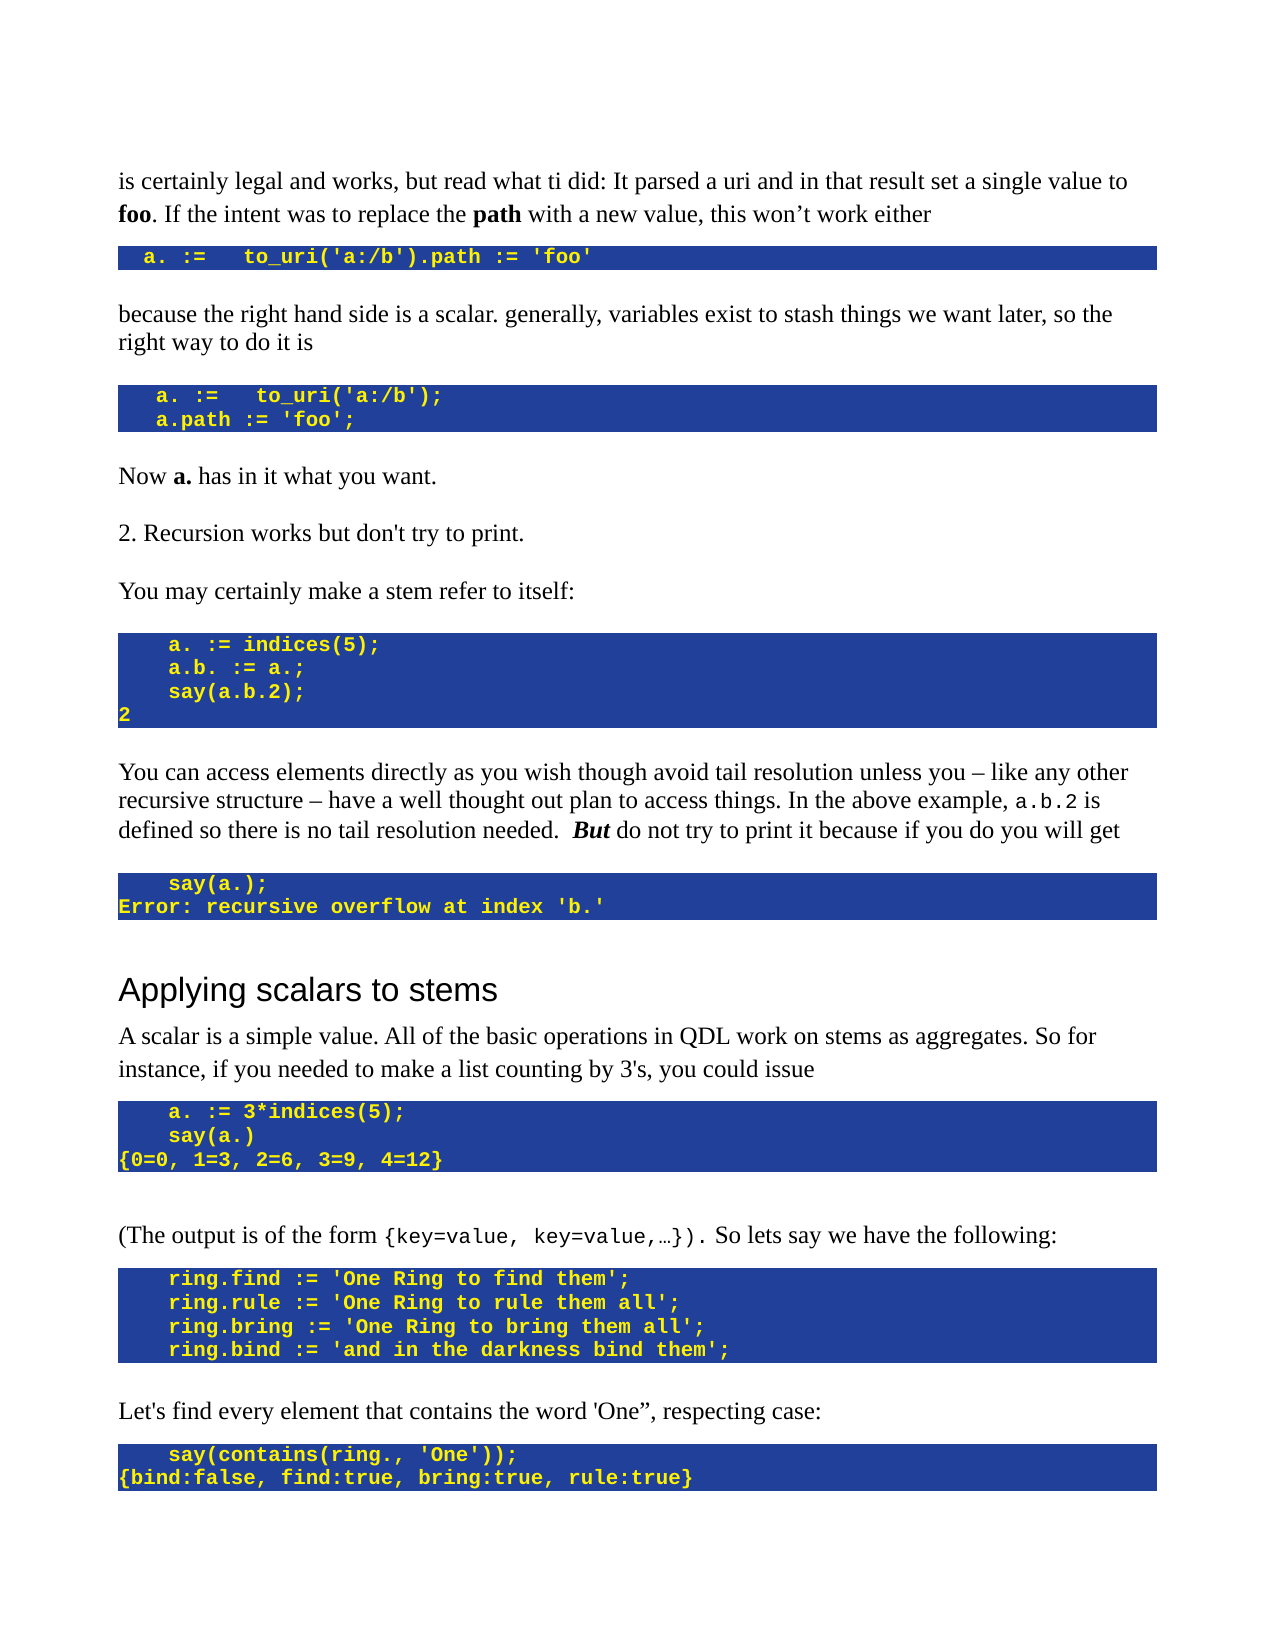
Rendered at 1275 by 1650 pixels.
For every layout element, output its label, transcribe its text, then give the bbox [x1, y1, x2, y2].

text a.path := 'foo'; [118, 409, 1157, 432]
subtitle Applying scalars to stems [118, 969, 1157, 1008]
text say(a.b.2); [118, 681, 1157, 704]
text say(a.); [118, 873, 1157, 896]
text (The output is of the form {key=value, key=value,…}). So lets say we have the following: [118, 1220, 1157, 1249]
text You may certainly make a stem refer to itself: [118, 576, 1157, 605]
text ring.bring := 'One Ring to bring them all'; [118, 1316, 1157, 1339]
text is certainly legal and works, but read what ti did: It parsed a uri and in that result set a single value to foo. If the intent was to replace the path with a new value, this won’t work either [118, 166, 1157, 227]
text say(contains(ring., 'One')); [118, 1444, 1157, 1467]
text a. := 3*indices(5); [118, 1101, 1157, 1125]
text Now a. has in it what you want. [118, 461, 1157, 490]
text Error: recursive overflow at index 'b.' [118, 896, 1157, 920]
text ring.rule := 'One Ring to rule them all'; [118, 1292, 1157, 1316]
text ring.find := 'One Ring to find them'; [118, 1268, 1157, 1292]
text a. := to_uri('a:/b').path := 'foo' [118, 246, 1157, 270]
text a. := to_uri('a:/b'); [118, 385, 1157, 409]
text A scalar is a simple value. All of the basic operations in QDL work on stems as aggregates. So for instance, if you needed to make a list counting by 3's, you could issue [118, 1021, 1157, 1082]
text because the right hand side is a scalar. generally, variables exist to stash things we want later, so the right way to do it is [118, 299, 1157, 356]
text {bind:false, find:true, bring:true, rule:true} [118, 1467, 1157, 1491]
text say(a.) [118, 1125, 1157, 1149]
text ring.bind := 'and in the darkness bind them'; [118, 1339, 1157, 1363]
text a. := indices(5); [118, 633, 1157, 657]
text 2 [118, 704, 1157, 728]
text {0=0, 1=3, 2=6, 3=9, 4=12} [118, 1149, 1157, 1172]
text Let's find every element that contains the word 'One”, respecting case: [118, 1363, 1157, 1425]
text You can access elements directly as you wish though avoid tail resolution unless you – like any other recursive structure – have a well thought out plan to access things. In the above example, a.b.2 is defined so there is no tail resolution needed. But do not try to print it because if you do you will get [118, 757, 1157, 873]
text 2. Recursion works but don't try to print. [118, 518, 1157, 547]
text a.b. := a.; [118, 657, 1157, 681]
